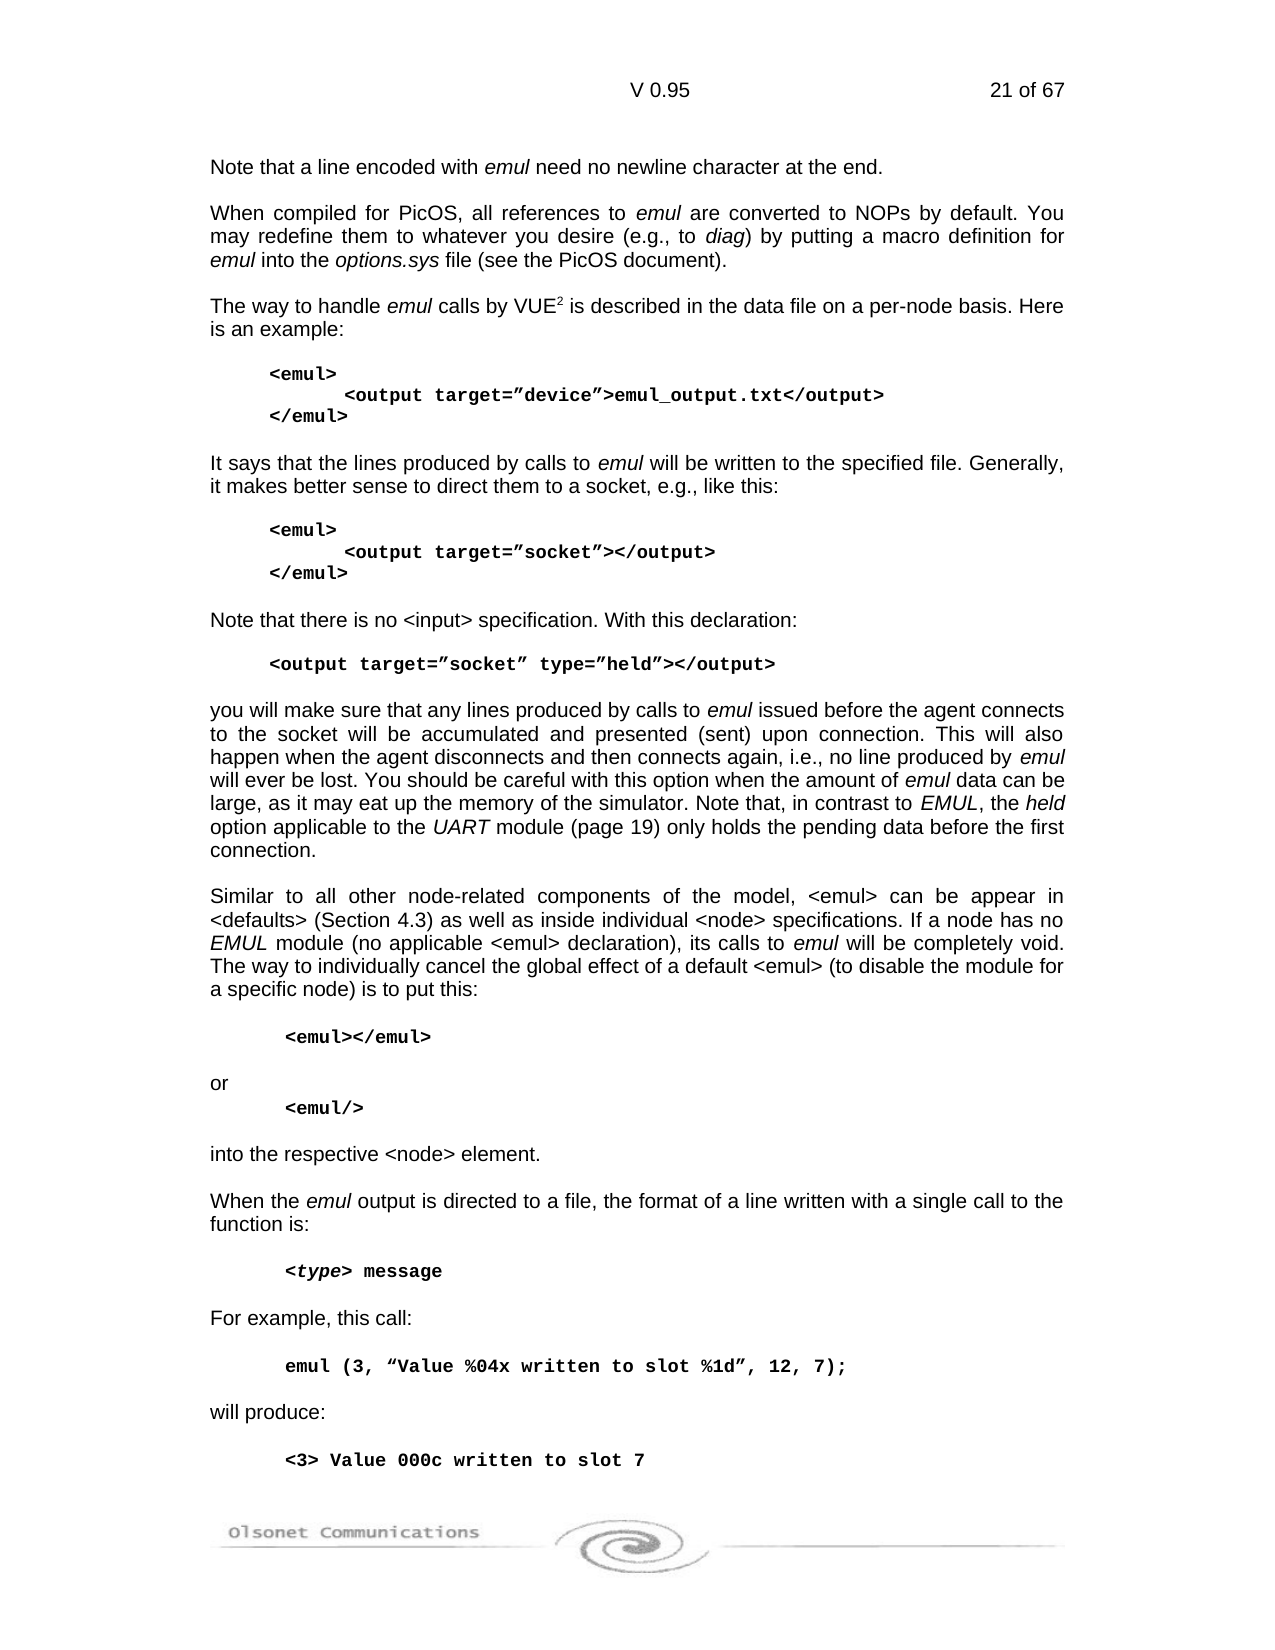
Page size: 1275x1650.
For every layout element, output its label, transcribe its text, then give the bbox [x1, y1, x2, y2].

picture [210, 1504, 1065, 1596]
text <emul></emul> [210, 1024, 1065, 1049]
text <emul> [269, 521, 1065, 542]
text For example, this call: [210, 1307, 1065, 1330]
text will produce: [210, 1401, 1065, 1424]
text <emul/> [210, 1095, 1065, 1120]
text It says that the lines produced by calls to emul will be written to the specified file. Generally, it makes better sense to direct them to a socket, e.g., like this: [210, 451, 1065, 498]
text </emul> [269, 564, 1065, 585]
text Note that a line encoded with emul need no newline character at the end. [210, 155, 1065, 179]
text Note that there is no <input> specification. With this declaration: [210, 608, 1065, 631]
text When compiled for PicOS, all references to emul are converted to NOPs by default. You may redefine them to whatever you desire (e.g., to diag) by putting a macro definition for emul into the options.sys file (see the PicOS document). [210, 202, 1065, 272]
text <emul> [269, 364, 1065, 386]
text </emul> [269, 407, 1065, 428]
text When the emul output is directed to a file, the format of a line written with a single call to the function is: [210, 1189, 1065, 1236]
text <output target=”device”>emul_output.txt</output> [269, 386, 1065, 407]
text <3> Value 000c written to slot 7 [210, 1447, 1065, 1472]
text Similar to all other node-related components of the model, <emul> can be appear in <defaults> (Section 4.3) as well as inside individual <node> specifications. If a node has no EMUL module (no applicable <emul> declaration), its calls to emul will be completely void. The way to individually cancel the global effect of a default <emul> (to disable the module for a specific node) is to put this: [210, 885, 1065, 1001]
text or [210, 1072, 1065, 1095]
text you will make sure that any lines produced by calls to emul issued before the agent connects to the socket will be accumulated and presented (sent) upon connection. This will also happen when the agent disconnects and then connects again, i.e., no line produced by emul will ever be lost. You should be careful with this option when the amount of emul data can be large, as it may eat up the memory of the simulator. Note that, in contrast to EMUL, the held option applicable to the UART module (page 19) only holds the pending data before the first connection. [210, 699, 1065, 862]
text into the respective <node> element. [210, 1143, 1065, 1166]
text <output target=”socket”></output> [269, 542, 1065, 564]
text <output target=”socket” type=”held”></output> [269, 654, 1065, 676]
text emul (3, “Value %04x written to slot %1d”, 12, 7); [210, 1353, 1065, 1378]
text <type> message [210, 1259, 1065, 1283]
text The way to handle emul calls by VUE2 is described in the data file on a per-node basis. Here is an example: [210, 295, 1065, 341]
